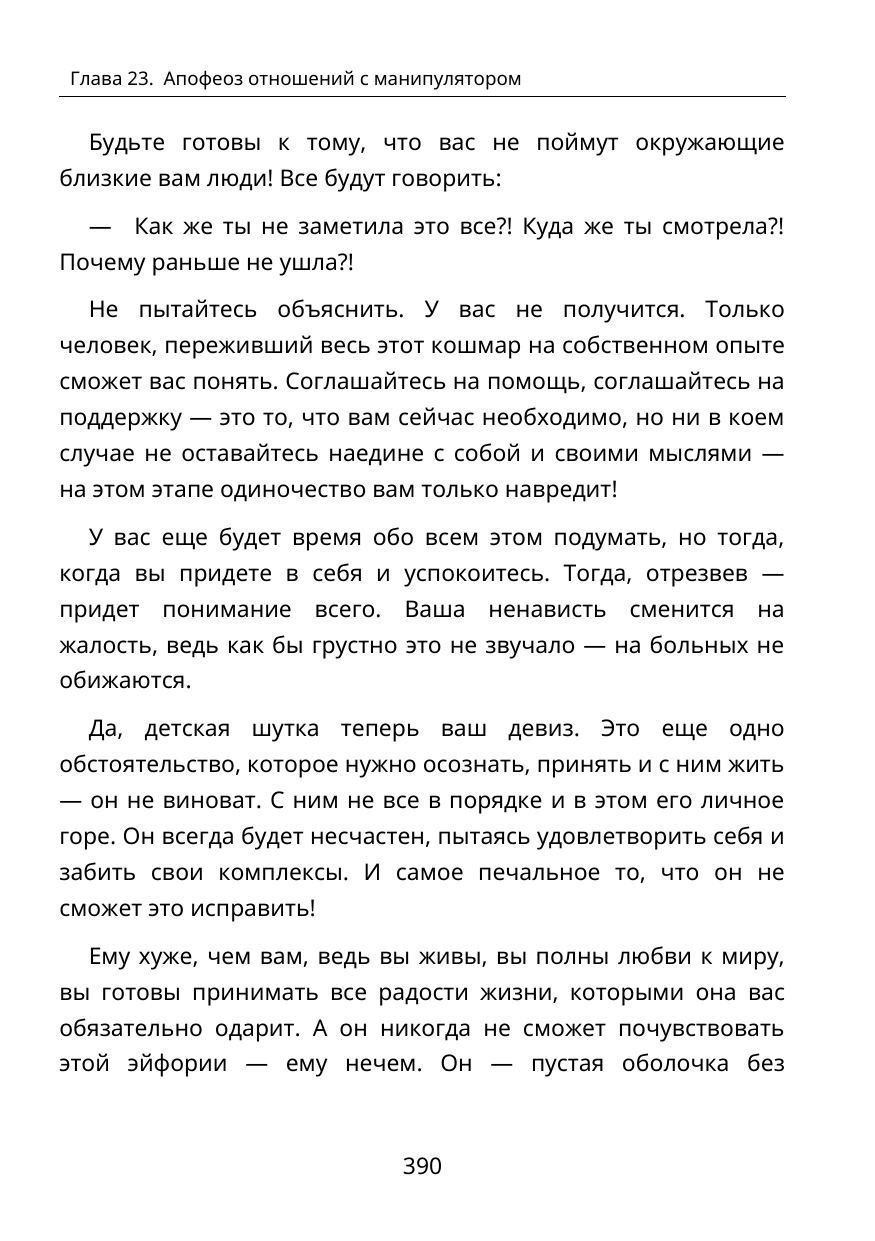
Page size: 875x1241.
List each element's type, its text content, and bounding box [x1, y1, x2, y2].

text Будьте готовы к тому, что вас не поймут окружающие близкие вам люди! Все будут говорить: [59, 126, 786, 193]
text Не пытайтесь объяснить. У вас не получится. Только человек, переживший весь этот кошмар на собственном опыте сможет вас понять. Соглашайтесь на помощь, соглашайтесь на поддержку — это то, что вам сейчас необходимо, но ни в коем случае не оставайтесь наедине с собой и своими мыслями — на этом этапе одиночество вам только навредит! [59, 293, 786, 504]
text Да, детская шутка теперь ваш девиз. Это еще одно обстоятельство, которое нужно осознать, принять и с ним жить — он не виноват. С ним не все в порядке и в этом его личное горе. Он всегда будет несчастен, пытаясь удовлетворить себя и забить свои комплексы. И самое печальное то, что он не сможет это исправить! [59, 712, 786, 923]
text У вас еще будет время обо всем этом подумать, но тогда, когда вы придете в себя и успокоитесь. Тогда, отрезвев — придет понимание всего. Ваша ненависть сменится на жалость, ведь как бы грустно это не звучало — на больных не обижаются. [59, 521, 786, 696]
text Ему хуже, чем вам, ведь вы живы, вы полны любви к миру, вы готовы принимать все радости жизни, которыми она вас обязательно одарит. А он никогда не сможет почувствовать этой эйфории — ему нечем. Он — пустая оболочка без [59, 939, 786, 1079]
list Как же ты не заметила это все?! Куда же ты смотрела?! Почему раньше не ушла?! [59, 210, 786, 277]
